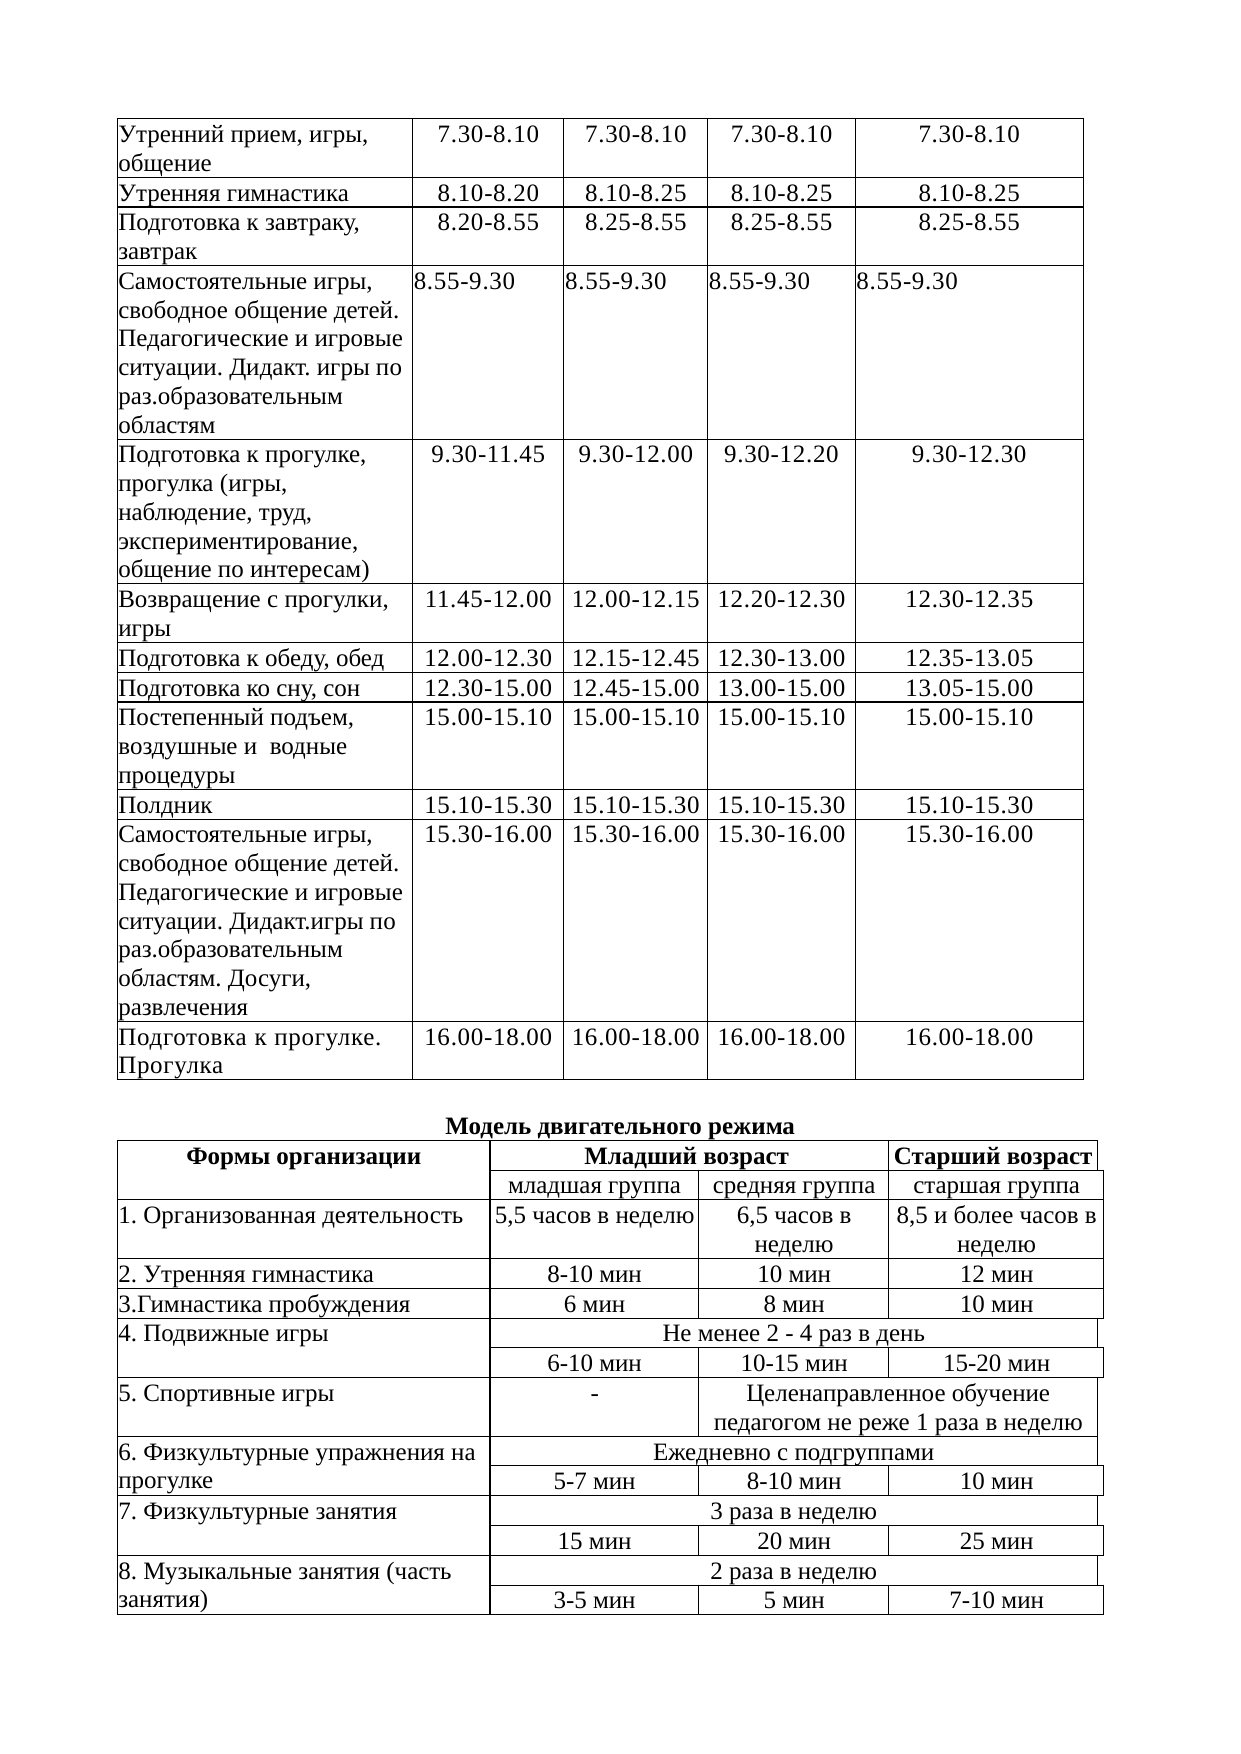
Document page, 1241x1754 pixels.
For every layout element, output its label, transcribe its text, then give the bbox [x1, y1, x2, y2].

table_cell 5. Спортивные игры [118, 1378, 489, 1436]
table_cell 5 мин [699, 1586, 888, 1614]
table_cell 8.20-8.55 [413, 208, 563, 265]
table_cell 15.00-15.10 [856, 703, 1083, 789]
table_cell 13.05-15.00 [856, 673, 1083, 701]
table_cell 10 мин [889, 1466, 1103, 1495]
table_cell 8.25-8.55 [708, 208, 855, 265]
table_cell 7.30-8.10 [564, 119, 707, 177]
table_cell Подготовка к прогулке, прогулка (игры, наблюдение, труд, экспериментирование, общение по интересам) [118, 440, 412, 583]
table_cell 8,5 и более часов в неделю [889, 1200, 1103, 1258]
table_cell [1098, 1378, 1104, 1436]
table_cell 15.30-16.00 [564, 820, 707, 1021]
table_header [1098, 1140, 1104, 1169]
table_cell 7.30-8.10 [856, 119, 1083, 177]
table_cell 1. Организованная деятельность [118, 1200, 489, 1258]
table_cell [1098, 1319, 1104, 1347]
table_cell 12.20-12.30 [708, 584, 855, 642]
table_cell 8-10 мин [491, 1259, 698, 1288]
table_cell 13.00-15.00 [708, 673, 855, 701]
table_cell - [491, 1378, 698, 1436]
table_cell 12.35-13.05 [856, 643, 1083, 672]
table_cell 6,5 часов в неделю [699, 1200, 888, 1258]
table_cell 16.00-18.00 [856, 1022, 1083, 1079]
table_cell 15-20 мин [889, 1348, 1103, 1377]
table_cell Подготовка ко сну, сон [118, 673, 412, 701]
table_cell 3 раза в неделю [491, 1496, 1097, 1525]
table_cell 15.00-15.10 [564, 703, 707, 789]
table_cell 5,5 часов в неделю [491, 1200, 698, 1258]
table_cell Ежедневно с подгруппами [491, 1437, 1097, 1465]
table_cell 12.45-15.00 [564, 673, 707, 701]
table_cell Подготовка к прогулке. Прогулка [118, 1022, 412, 1079]
table_cell 8.25-8.55 [564, 208, 707, 265]
table_cell 15.30-16.00 [413, 820, 563, 1021]
table_cell Возвращение с прогулки, игры [118, 584, 412, 642]
table_cell 10 мин [889, 1289, 1103, 1317]
table_cell [1098, 1556, 1104, 1584]
table_cell Самостоятельные игры, свободное общение детей. Педагогические и игровые ситуации. Дидакт. игры по раз.образовательным областям [118, 266, 412, 438]
table_cell 6-10 мин [491, 1348, 698, 1377]
table_cell 8.25-8.55 [856, 208, 1083, 265]
table_cell 8.10-8.25 [564, 178, 707, 206]
table_cell Утренний прием, игры, общение [118, 119, 412, 177]
table_cell 20 мин [699, 1526, 888, 1555]
table_cell Постепенный подъем, воздушные и водные процедуры [118, 703, 412, 789]
table_cell средняя группа [699, 1171, 888, 1199]
table_cell 2 раза в неделю [491, 1556, 1097, 1584]
table_cell 12.30-15.00 [413, 673, 563, 701]
table_cell 8.55-9.30 [413, 266, 563, 438]
table_cell 8.55-9.30 [708, 266, 855, 438]
table_cell 8.55-9.30 [856, 266, 1083, 438]
table_cell младшая группа [491, 1171, 698, 1199]
table_cell 10-15 мин [699, 1348, 888, 1377]
table_cell 12.30-12.35 [856, 584, 1083, 642]
table_cell старшая группа [889, 1171, 1103, 1199]
table_cell 7.30-8.10 [413, 119, 563, 177]
table_cell Утренняя гимнастика [118, 178, 412, 206]
table_cell 7.30-8.10 [708, 119, 855, 177]
table_cell 15.10-15.30 [708, 790, 855, 818]
table_cell 16.00-18.00 [708, 1022, 855, 1079]
table_cell [1098, 1496, 1104, 1525]
table_cell 12.00-12.15 [564, 584, 707, 642]
table_cell 11.45-12.00 [413, 584, 563, 642]
table_cell 3.Гимнастика пробуждения [118, 1289, 489, 1317]
table_cell 16.00-18.00 [413, 1022, 563, 1079]
table_cell [1098, 1436, 1104, 1465]
table_cell 6. Физкультурные упражнения на прогулке [118, 1437, 489, 1495]
table_cell 15.00-15.10 [708, 703, 855, 789]
table_cell 7. Физкультурные занятия [118, 1496, 489, 1555]
table_cell 15.10-15.30 [413, 790, 563, 818]
table_cell 15.10-15.30 [564, 790, 707, 818]
table_cell 8.10-8.25 [708, 178, 855, 206]
table_cell 5-7 мин [491, 1466, 698, 1495]
table_cell 10 мин [699, 1259, 888, 1288]
table_cell 8.55-9.30 [564, 266, 707, 438]
table_cell 8 мин [699, 1289, 888, 1317]
table_cell 6 мин [491, 1289, 698, 1317]
table_cell 15.30-16.00 [708, 820, 855, 1021]
table_cell 15 мин [491, 1526, 698, 1555]
table_cell 9.30-12.20 [708, 440, 855, 583]
table_cell 12 мин [889, 1259, 1103, 1288]
table_cell Целенаправленное обучение педагогом не реже 1 раза в неделю [699, 1378, 1097, 1436]
table_cell 12.00-12.30 [413, 643, 563, 672]
table_cell 8.10-8.25 [856, 178, 1083, 206]
table_cell 15.00-15.10 [413, 703, 563, 789]
table_header Старший возраст [889, 1141, 1097, 1169]
table_cell Подготовка к завтраку, завтрак [118, 208, 412, 265]
table_cell 9.30-12.30 [856, 440, 1083, 583]
table_cell 4. Подвижные игры [118, 1319, 489, 1377]
table_cell 3-5 мин [491, 1586, 698, 1614]
table_cell 9.30-12.00 [564, 440, 707, 583]
table_cell 8-10 мин [699, 1466, 888, 1495]
table_cell Подготовка к обеду, обед [118, 643, 412, 672]
table_cell 15.10-15.30 [856, 790, 1083, 818]
table_cell 16.00-18.00 [564, 1022, 707, 1079]
table_cell 25 мин [889, 1526, 1103, 1555]
table_cell 2. Утренняя гимнастика [118, 1259, 489, 1288]
table_header Младший возраст [491, 1141, 888, 1169]
text Модель двигательного режима [118, 1111, 1122, 1140]
table_cell 15.30-16.00 [856, 820, 1083, 1021]
table_cell 7-10 мин [889, 1586, 1103, 1614]
table_cell 8.10-8.20 [413, 178, 563, 206]
table_cell 12.30-13.00 [708, 643, 855, 672]
table_cell Полдник [118, 790, 412, 818]
table_header Формы организации [118, 1141, 489, 1199]
table_cell Не менее 2 - 4 раз в день [491, 1319, 1097, 1347]
table_cell Самостоятельные игры, свободное общение детей. Педагогические и игровые ситуации. Дидакт.игры по раз.образовательным областям. Досуги, развлечения [118, 820, 412, 1021]
table_cell 12.15-12.45 [564, 643, 707, 672]
table_cell 8. Музыкальные занятия (часть занятия) [118, 1556, 489, 1614]
table_cell 9.30-11.45 [413, 440, 563, 583]
